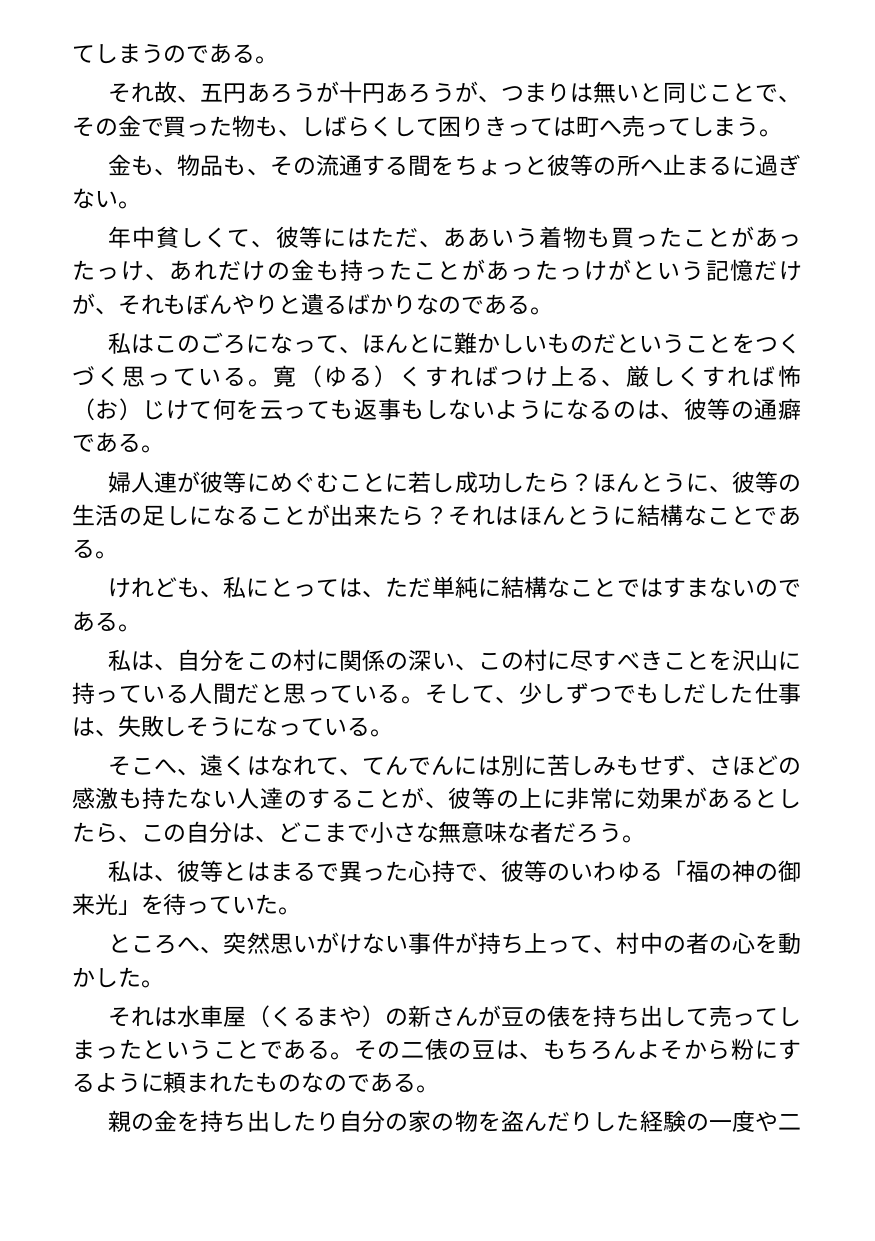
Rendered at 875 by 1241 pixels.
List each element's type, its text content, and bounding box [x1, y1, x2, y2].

text てしまうのである。 [72, 36, 802, 69]
text 私はこのごろになって、ほんとに難かしいものだということをつくづく思っている。寛（ゆる）くすればつけ上る、厳しくすれば怖（お）じけて何を云っても返事もしないようになるのは、彼等の通癖である。 [72, 326, 802, 458]
text 年中貧しくて、彼等にはただ、ああいう着物も買ったことがあったっけ、あれだけの金も持ったことがあったっけがという記憶だけが、それもぼんやりと遺るばかりなのである。 [72, 220, 802, 320]
text それ故、五円あろうが十円あろうが、つまりは無いと同じことで、その金で買った物も、しばらくして困りきっては町へ売ってしまう。 [72, 75, 802, 142]
text けれども、私にとっては、ただ単純に結構なことではすまないのである。 [72, 570, 802, 637]
text 金も、物品も、その流通する間をちょっと彼等の所へ止まるに過ぎない。 [72, 148, 802, 214]
text そこへ、遠くはなれて、てんでんには別に苦しみもせず、さほどの感激も持たない人達のすることが、彼等の上に非常に効果があるとしたら、この自分は、どこまで小さな無意味な者だろう。 [72, 748, 802, 848]
text 婦人連が彼等にめぐむことに若し成功したら？ほんとうに、彼等の生活の足しになることが出来たら？それはほんとうに結構なことである。 [72, 464, 802, 564]
text 親の金を持ち出したり自分の家の物を盗んだりした経験の一度や二 [72, 1104, 802, 1137]
text 私は、彼等とはまるで異った心持で、彼等のいわゆる「福の神の御来光」を待っていた。 [72, 854, 802, 920]
text 私は、自分をこの村に関係の深い、この村に尽すべきことを沢山に持っている人間だと思っている。そして、少しずつでもしだした仕事は、失敗しそうになっている。 [72, 642, 802, 742]
text ところへ、突然思いがけない事件が持ち上って、村中の者の心を動かした。 [72, 926, 802, 993]
text それは水車屋（くるまや）の新さんが豆の俵を持ち出して売ってしまったということである。その二俵の豆は、もちろんよそから粉にするように頼まれたものなのである。 [72, 998, 802, 1098]
